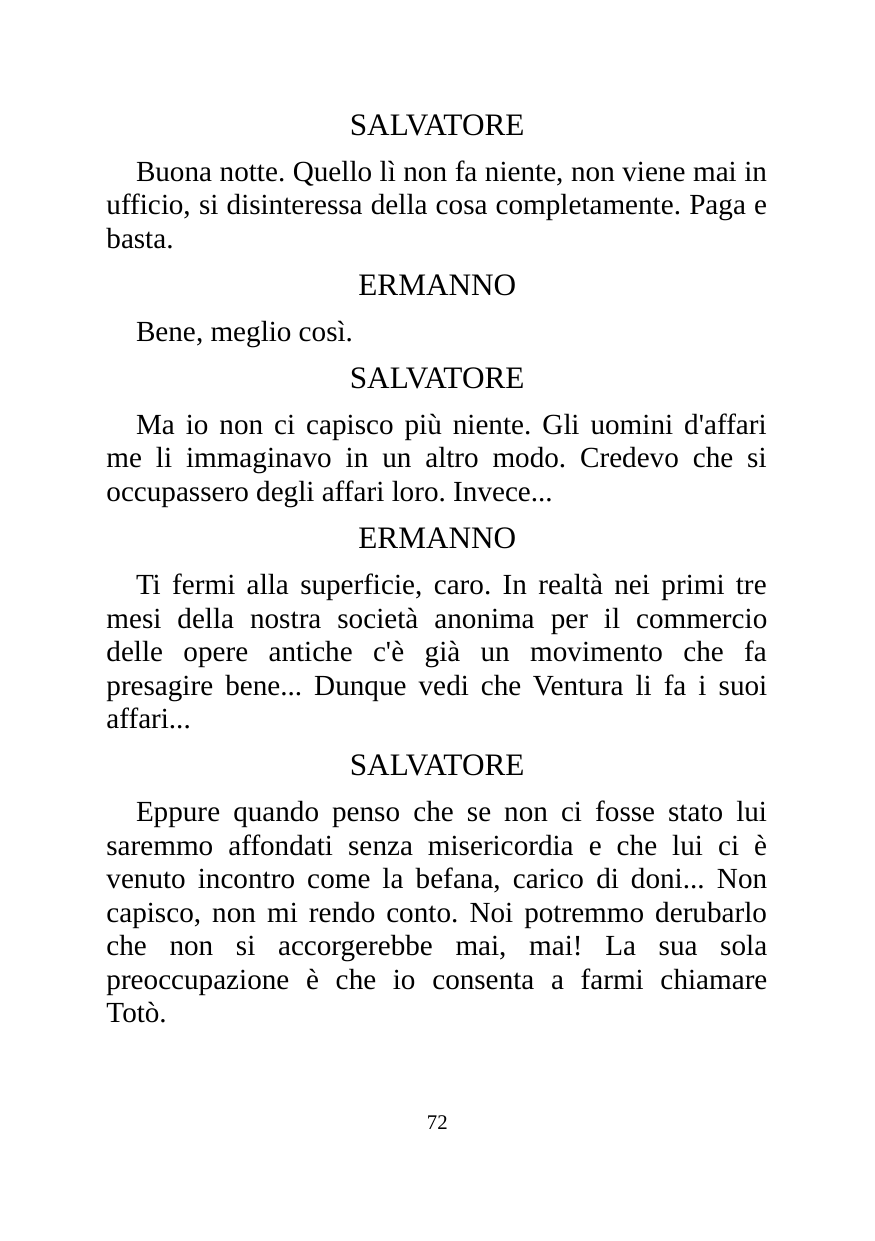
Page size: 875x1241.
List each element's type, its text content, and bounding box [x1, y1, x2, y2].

text SALVATORE [106, 747, 768, 783]
text Bene, meglio così. [106, 314, 768, 348]
text ERMANNO [106, 266, 768, 302]
text SALVATORE [106, 359, 768, 395]
text Buona notte. Quello lì non fa niente, non viene mai in ufficio, si disinteressa della cosa completamente. Paga e basta. [106, 154, 768, 254]
text Ma io non ci capisco più niente. Gli uomini d'affari me li immaginavo in un altro modo. Credevo che si occupassero degli affari loro. Invece... [106, 407, 768, 508]
text ERMANNO [106, 519, 768, 555]
text Ti fermi alla superficie, caro. In realtà nei primi tre mesi della nostra società anonima per il commercio delle opere antiche c'è già un movimento che fa presagire bene... Dunque vedi che Ventura li fa i suoi affari... [106, 567, 768, 735]
text SALVATORE [106, 106, 768, 142]
text Eppure quando penso che se non ci fosse stato lui saremmo affondati senza misericordia e che lui ci è venuto incontro come la befana, carico di doni... Non capisco, non mi rendo conto. Noi potremmo derubarlo che non si accorgerebbe mai, mai! La sua sola preoccupazione è che io consenta a farmi chiamare Totò. [106, 794, 768, 1029]
